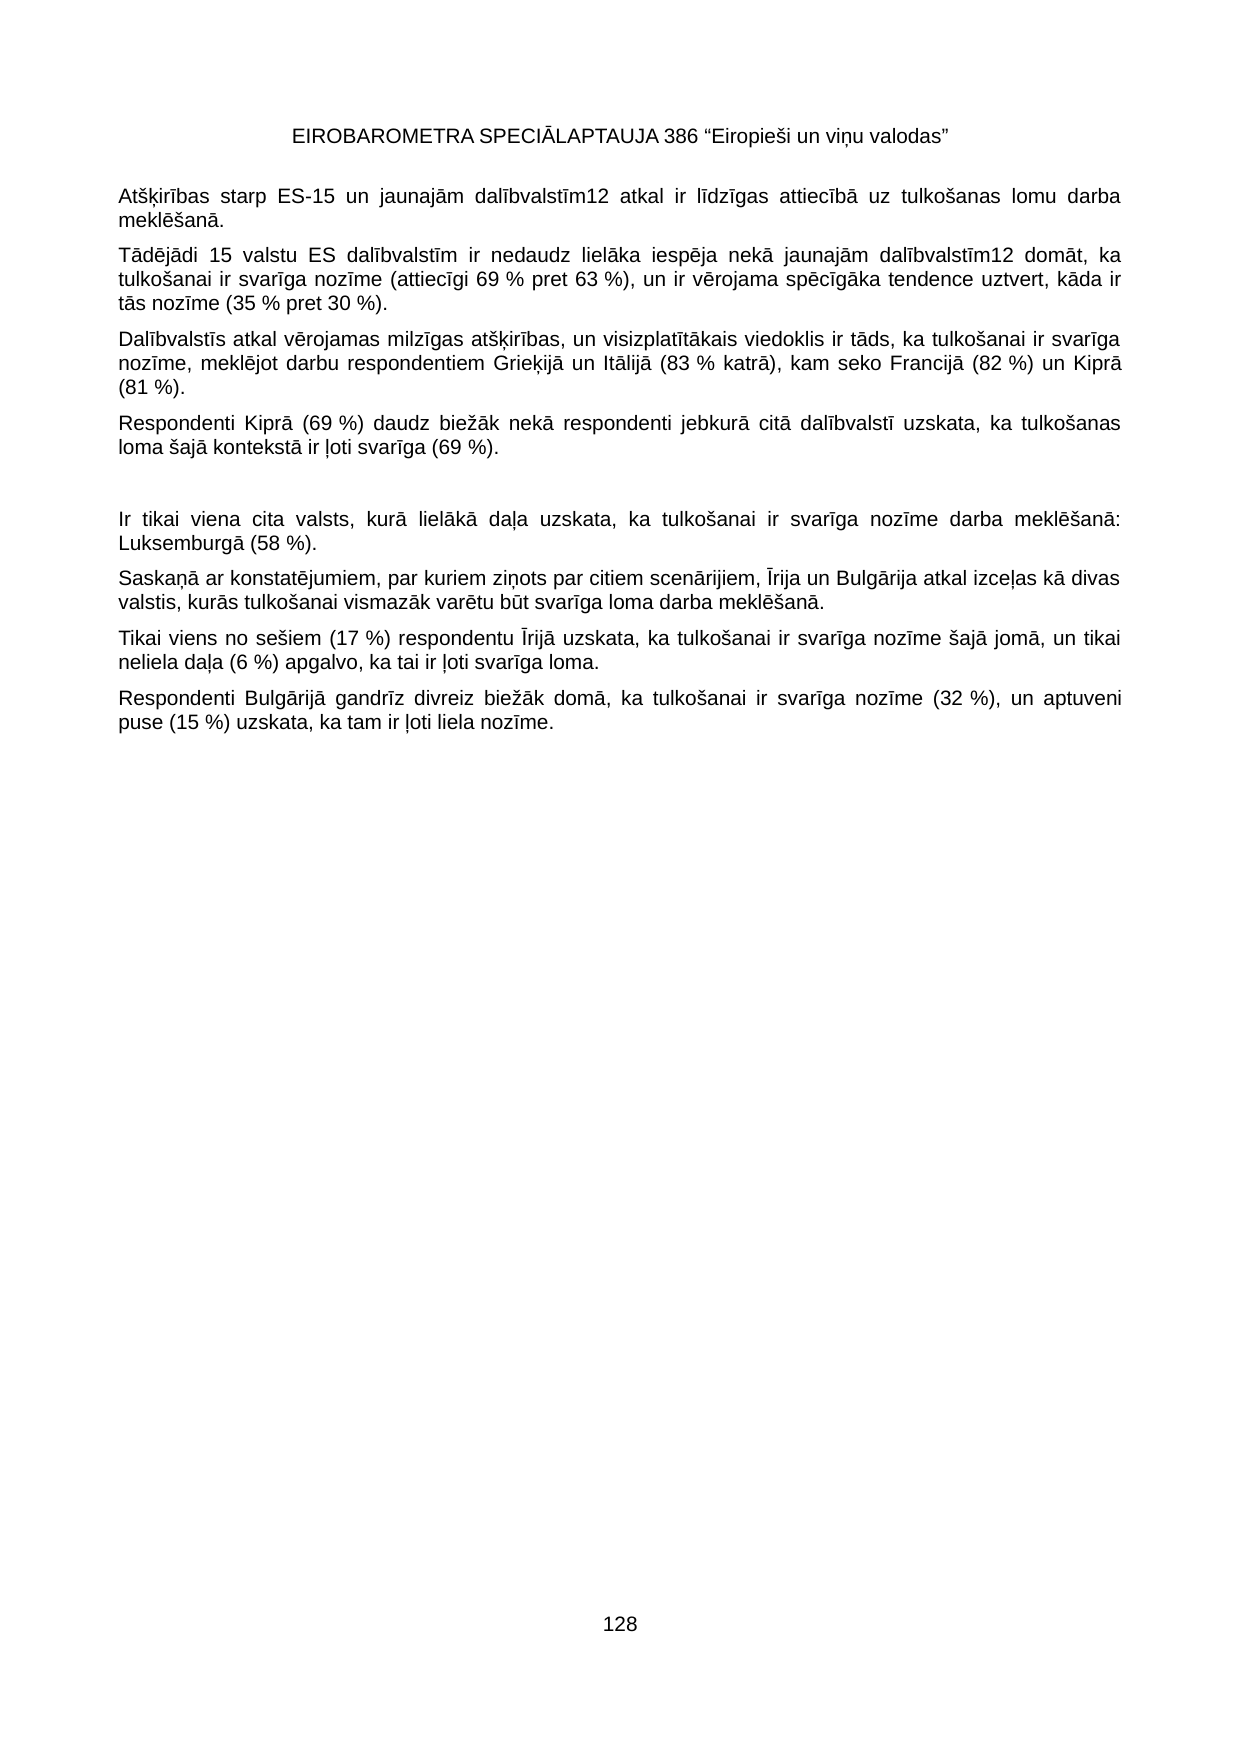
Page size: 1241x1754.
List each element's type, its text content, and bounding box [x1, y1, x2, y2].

text Ir tikai viena cita valsts, kurā lielākā daļa uzskata, ka tulkošanai ir svarīga nozīme darba meklēšanā: Luksemburgā (58 %). [118, 506, 1122, 554]
text Saskaņā ar konstatējumiem, par kuriem ziņots par citiem scenārijiem, Īrija un Bulgārija atkal izceļas kā divas valstis, kurās tulkošanai vismazāk varētu būt svarīga loma darba meklēšanā. [118, 566, 1122, 614]
text Tādējādi 15 valstu ES dalībvalstīm ir nedaudz lielāka iespēja nekā jaunajām dalībvalstīm12 domāt, ka tulkošanai ir svarīga nozīme (attiecīgi 69 % pret 63 %), un ir vērojama spēcīgāka tendence uztvert, kāda ir tās nozīme (35 % pret 30 %). [118, 243, 1122, 315]
text Respondenti Bulgārijā gandrīz divreiz biežāk domā, ka tulkošanai ir svarīga nozīme (32 %), un aptuveni puse (15 %) uzskata, ka tam ir ļoti liela nozīme. [118, 686, 1122, 734]
text Atšķirības starp ES-15 un jaunajām dalībvalstīm12 atkal ir līdzīgas attiecībā uz tulkošanas lomu darba meklēšanā. [118, 183, 1122, 231]
text Respondenti Kiprā (69 %) daudz biežāk nekā respondenti jebkurā citā dalībvalstī uzskata, ka tulkošanas loma šajā kontekstā ir ļoti svarīga (69 %). [118, 411, 1122, 459]
text Dalībvalstīs atkal vērojamas milzīgas atšķirības, un visizplatītākais viedoklis ir tāds, ka tulkošanai ir svarīga nozīme, meklējot darbu respondentiem Grieķijā un Itālijā (83 % katrā), kam seko Francijā (82 %) un Kiprā (81 %). [118, 327, 1122, 399]
text Tikai viens no sešiem (17 %) respondentu Īrijā uzskata, ka tulkošanai ir svarīga nozīme šajā jomā, un tikai neliela daļa (6 %) apgalvo, ka tai ir ļoti svarīga loma. [118, 626, 1122, 674]
